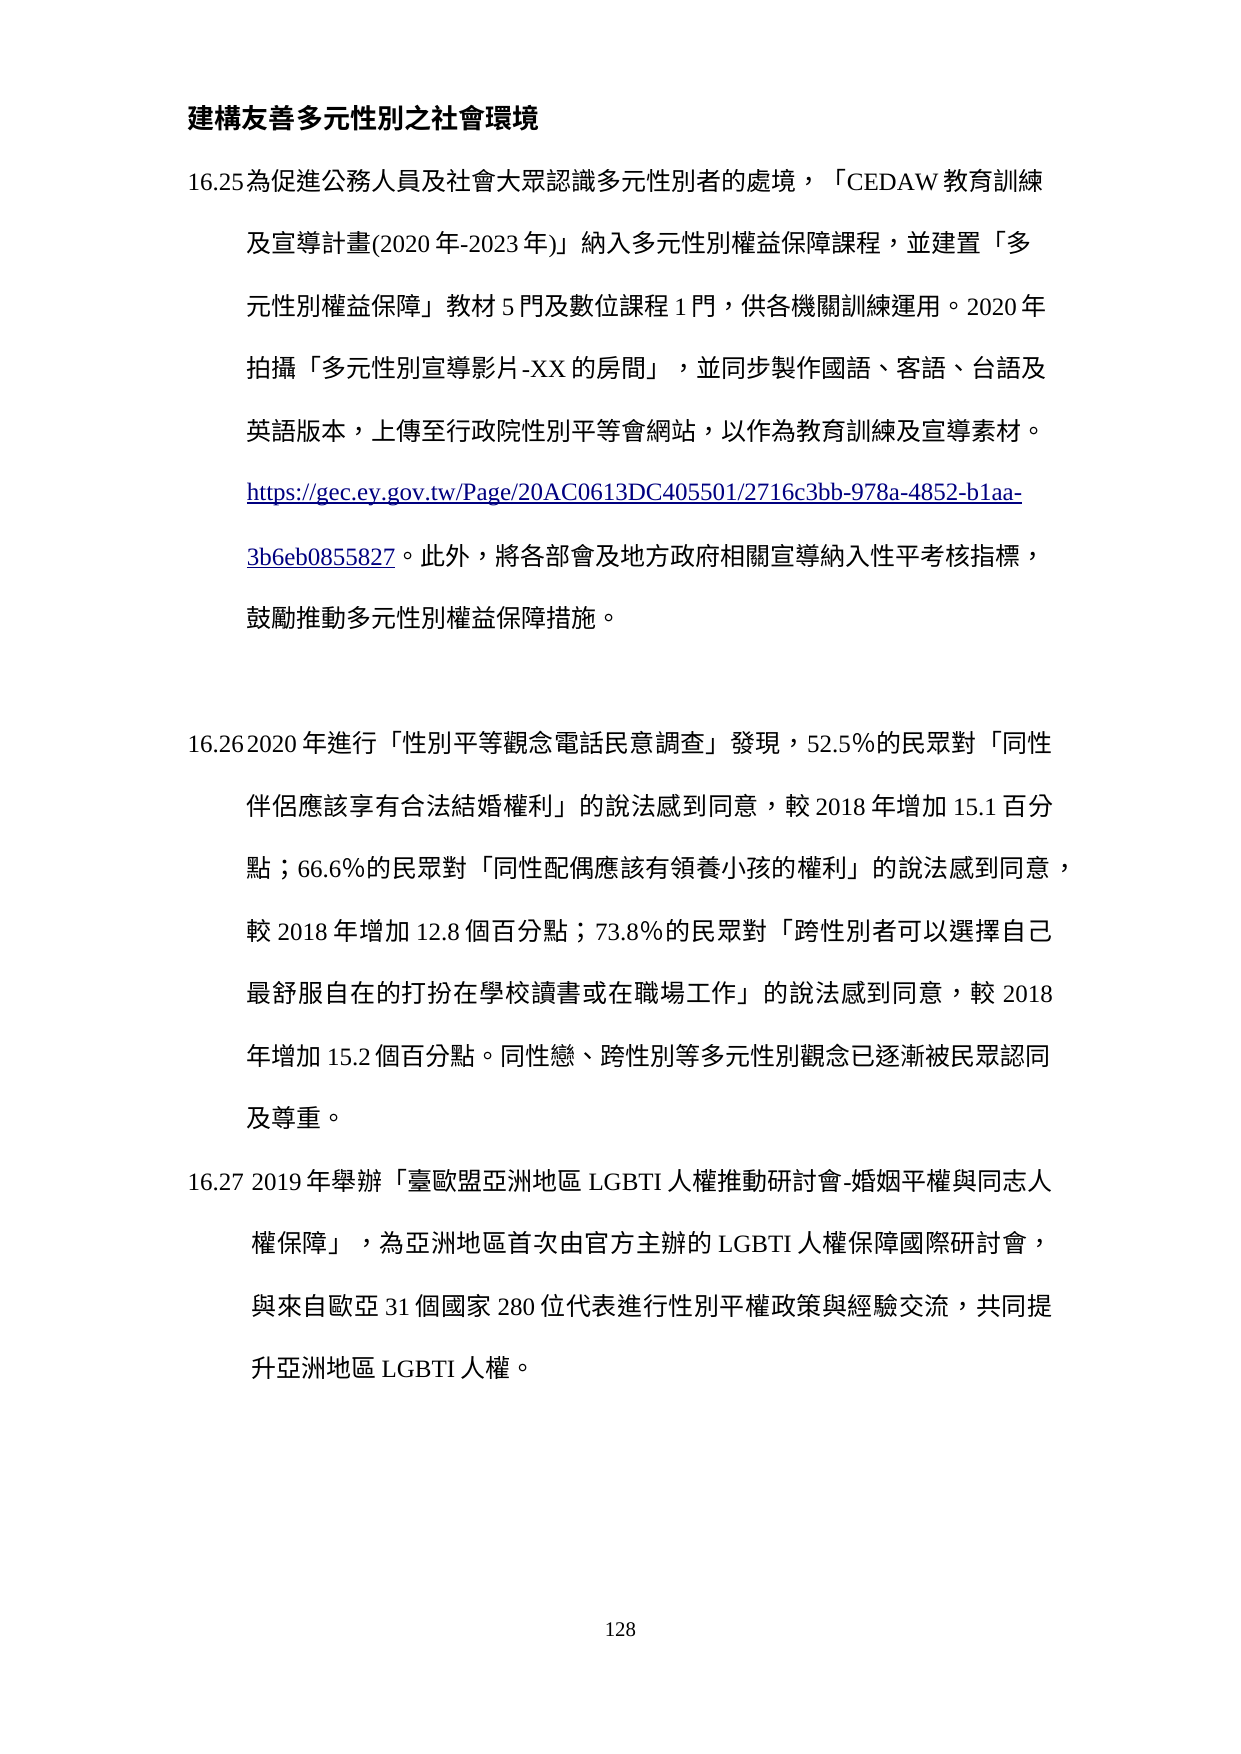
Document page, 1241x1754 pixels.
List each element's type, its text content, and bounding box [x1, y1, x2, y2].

subtitle 建構友善多元性別之社會環境 [187, 75, 1053, 137]
list 2019年舉辦「臺歐盟亞洲地區LGBTI人權推動研討會-婚姻平權與同志人權保障」，為亞洲地區首次由官方主辦的LGBTI人權保障國際研討會，與來自歐亞31個國家280位代表進行性別平權政策與經驗交流，共同提升亞洲地區LGBTI人權。 [187, 1137, 1053, 1387]
list 為促進公務人員及社會大眾認識多元性別者的處境，「CEDAW教育訓練及宣導計畫(2020年-2023年)」納入多元性別權益保障課程，並建置「多元性別權益保障」教材5門及數位課程1門，供各機關訓練運用。2020年拍攝「多元性別宣導影片-XX的房間」，並同步製作國語、客語、台語及英語版本，上傳至行政院性別平等會網站，以作為教育訓練及宣導素材。https://gec.ey.gov.tw/Page/20AC0613DC405501/2716c3bb-978a-4852-b1aa-3b6eb0855827。此外，將各部會及地方政府相關宣導納入性平考核指標，鼓勵推動多元性別權益保障措施。 [187, 137, 1053, 637]
list 2020年進行「性別平等觀念電話民意調查」發現，52.5％的民眾對「同性伴侶應該享有合法結婚權利」的說法感到同意，較2018年增加15.1百分點；66.6％的民眾對「同性配偶應該有領養小孩的權利」的說法感到同意，較2018年增加12.8個百分點；73.8％的民眾對「跨性別者可以選擇自己最舒服自在的打扮在學校讀書或在職場工作」的說法感到同意，較2018年增加15.2個百分點。同性戀、跨性別等多元性別觀念已逐漸被民眾認同及尊重。 [187, 700, 1053, 1137]
